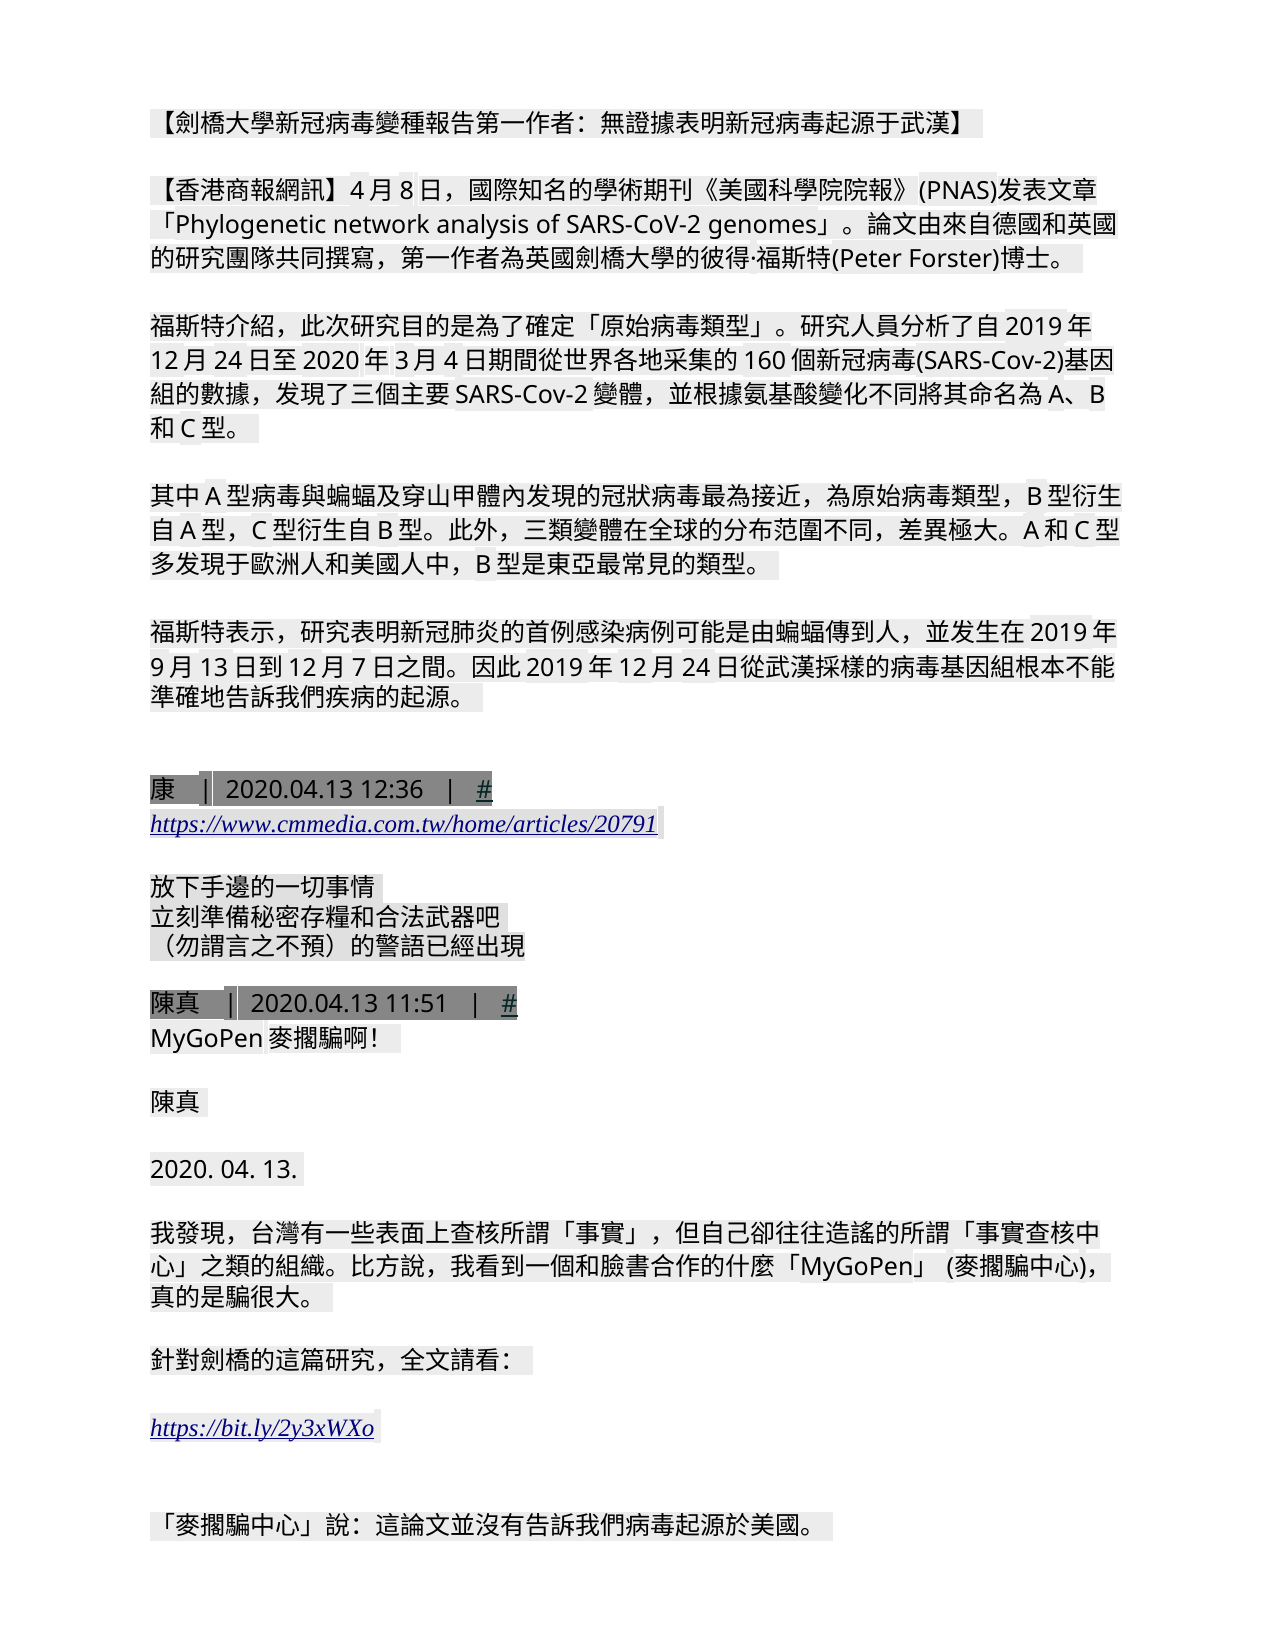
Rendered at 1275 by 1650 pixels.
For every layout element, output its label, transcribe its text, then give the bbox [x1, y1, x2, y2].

text https://www.cmmedia.com.tw/home/articles/20791 放下手邊的一切事情 立刻準備秘密存糧和合法武器吧 （勿謂言之不預）的警語已經出現 [150, 806, 1125, 961]
text 陳真 | 2020.04.13 11:51 | # [150, 986, 1125, 1020]
text 【劍橋大學新冠病毒變種報告第一作者：無證據表明新冠病毒起源于武漢】 【香港商報網訊】4月8日，國際知名的學術期刊《美國科學院院報》(PNAS)发表文章「Phylogenetic network analysis of SARS-CoV-2 genomes」。論文由來自德國和英國的研究團隊共同撰寫，第一作者為英國劍橋大學的彼得·福斯特(Peter Forster)博士。 福斯特介紹，此次研究目的是為了確定「原始病毒類型」。研究人員分析了自2019年12月24日至2020年3月4日期間從世界各地采集的160個新冠病毒(SARS-Cov-2)基因組的數據，发現了三個主要SARS-Cov-2變體，並根據氨基酸變化不同將其命名為A、B和C型。 其中A型病毒與蝙蝠及穿山甲體內发現的冠狀病毒最為接近，為原始病毒類型，B型衍生自A型，C型衍生自B型。此外，三類變體在全球的分布范圍不同，差異極大。A和C型多发現于歐洲人和美國人中，B型是東亞最常見的類型。 福斯特表示，研究表明新冠肺炎的首例感染病例可能是由蝙蝠傳到人，並发生在2019年9月13日到12月7日之間。因此2019年12月24日從武漢採樣的病毒基因組根本不能準確地告訴我們疾病的起源。 [150, 75, 1125, 746]
text 康 | 2020.04.13 12:36 | # [150, 771, 1125, 806]
text MyGoPen麥擱騙啊！ 陳真 2020. 04. 13. 我發現，台灣有一些表面上查核所謂「事實」，但自己卻往往造謠的所謂「事實查核中心」之類的組織。比方說，我看到一個和臉書合作的什麼「MyGoPen」 (麥擱騙中心)，真的是騙很大。 針對劍橋的這篇研究，全文請看： https://bit.ly/2y3xWXo 「麥擱騙中心」說：這論文並沒有告訴我們病毒起源於美國。 [150, 1020, 1125, 1575]
